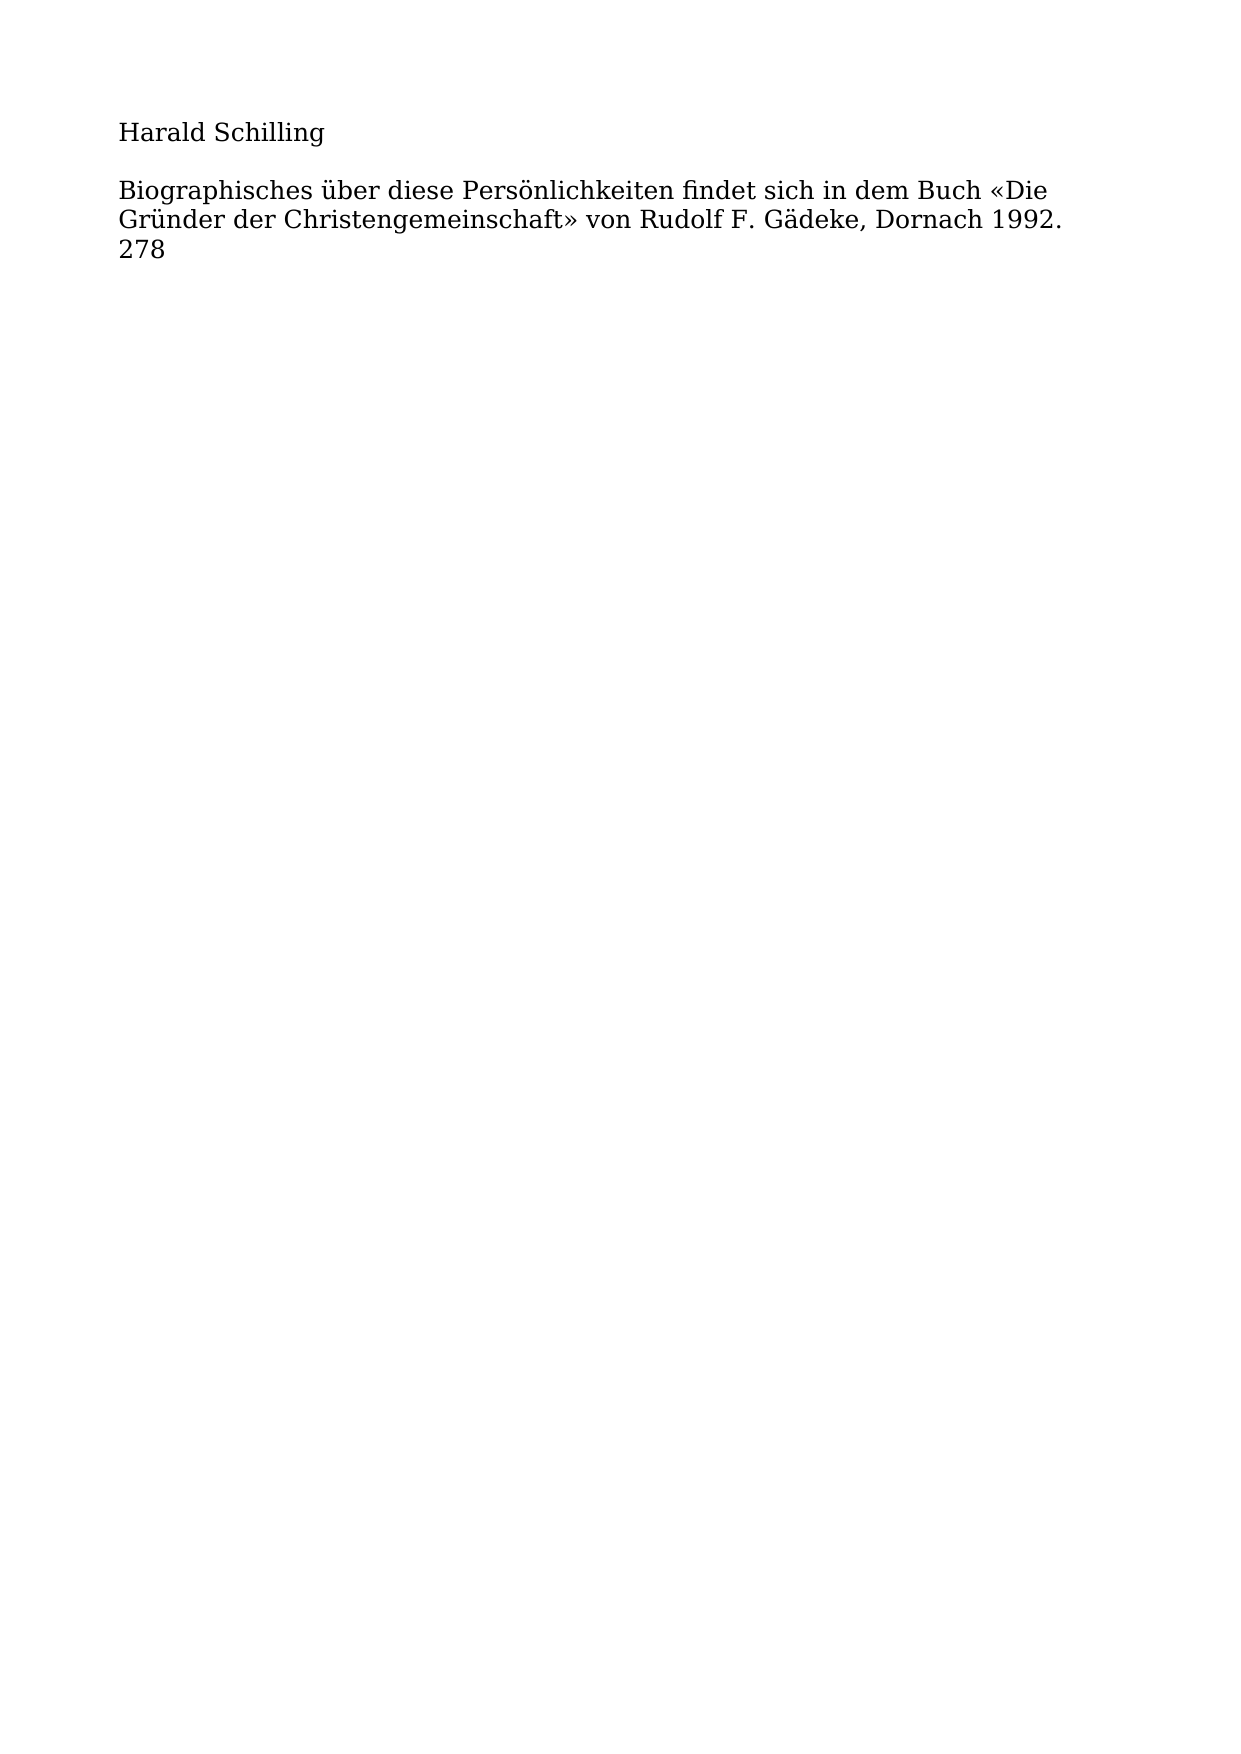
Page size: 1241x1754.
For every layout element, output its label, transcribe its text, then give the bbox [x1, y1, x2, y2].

text Harald Schilling [118, 118, 1122, 147]
text Biographisches über diese Persönlichkeiten findet sich in dem Buch «Die [118, 176, 1122, 206]
text 278 [118, 235, 1122, 264]
text Gründer der Christengemeinschaft» von Rudolf F. Gädeke, Dornach 1992. [118, 206, 1122, 235]
